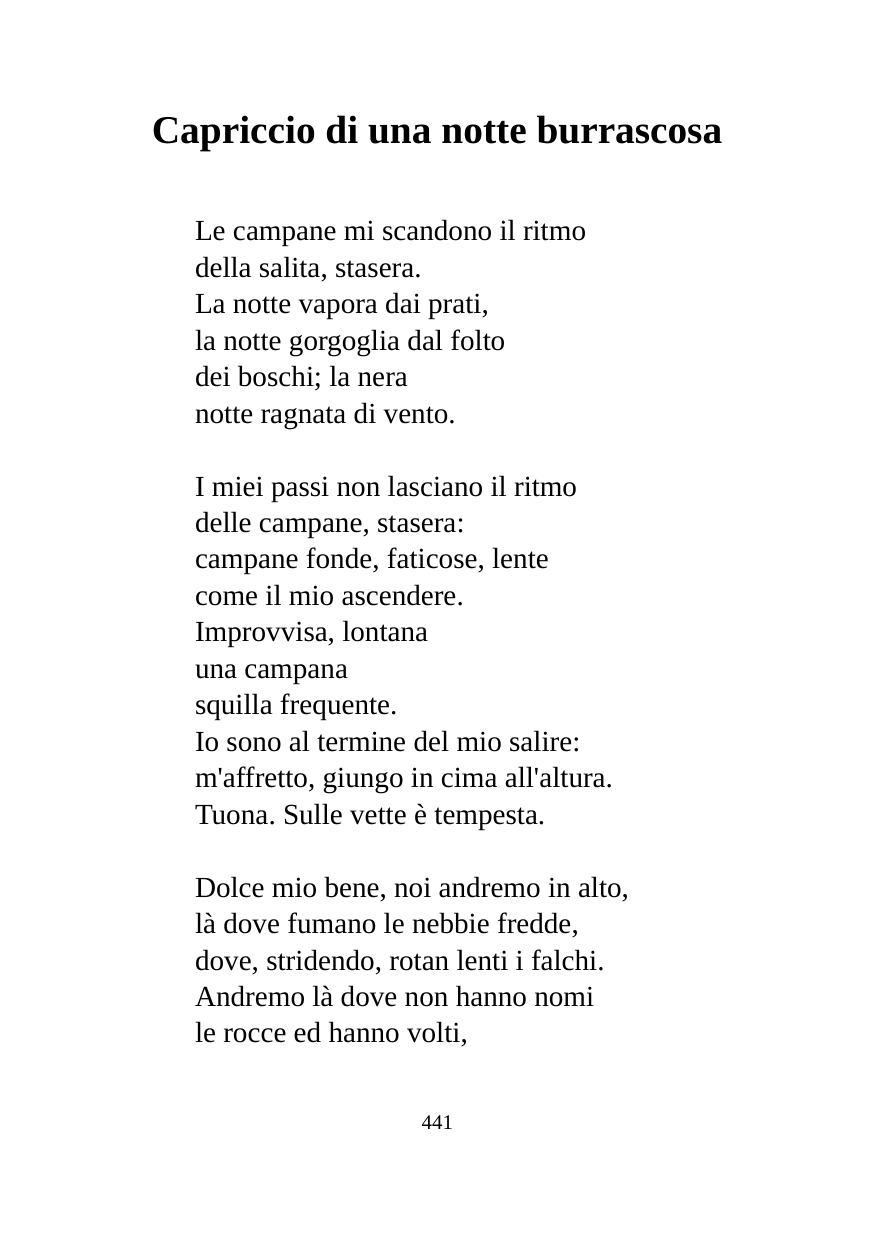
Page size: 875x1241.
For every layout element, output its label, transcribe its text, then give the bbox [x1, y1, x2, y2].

text notte ragnata di vento. [195, 396, 768, 429]
text campane fonde, faticose, lente [195, 542, 768, 575]
text là dove fumano le nebbie fredde, [195, 906, 768, 940]
text della salita, stasera. [195, 250, 768, 283]
subtitle Capriccio di una notte burrascosa [106, 106, 768, 152]
text m'affretto, giungo in cima all'altura. [195, 760, 768, 794]
text I miei passi non lasciano il ritmo [195, 469, 768, 502]
text squilla frequente. [195, 687, 768, 721]
text Io sono al termine del mio salire: [195, 724, 768, 757]
text la notte gorgoglia dal folto [195, 323, 768, 356]
text Improvvisa, lontana [195, 614, 768, 648]
text delle campane, stasera: [195, 505, 768, 539]
text Andremo là dove non hanno nomi [195, 979, 768, 1013]
text Le campane mi scandono il ritmo [195, 213, 768, 247]
text Tuona. Sulle vette è tempesta. [195, 797, 768, 830]
text dei boschi; la nera [195, 359, 768, 393]
text La notte vapora dai prati, [195, 286, 768, 320]
text come il mio ascendere. [195, 578, 768, 612]
text Dolce mio bene, noi andremo in alto, [195, 870, 768, 903]
text le rocce ed hanno volti, [195, 1016, 768, 1049]
text dove, stridendo, rotan lenti i falchi. [195, 943, 768, 976]
text una campana [195, 651, 768, 684]
